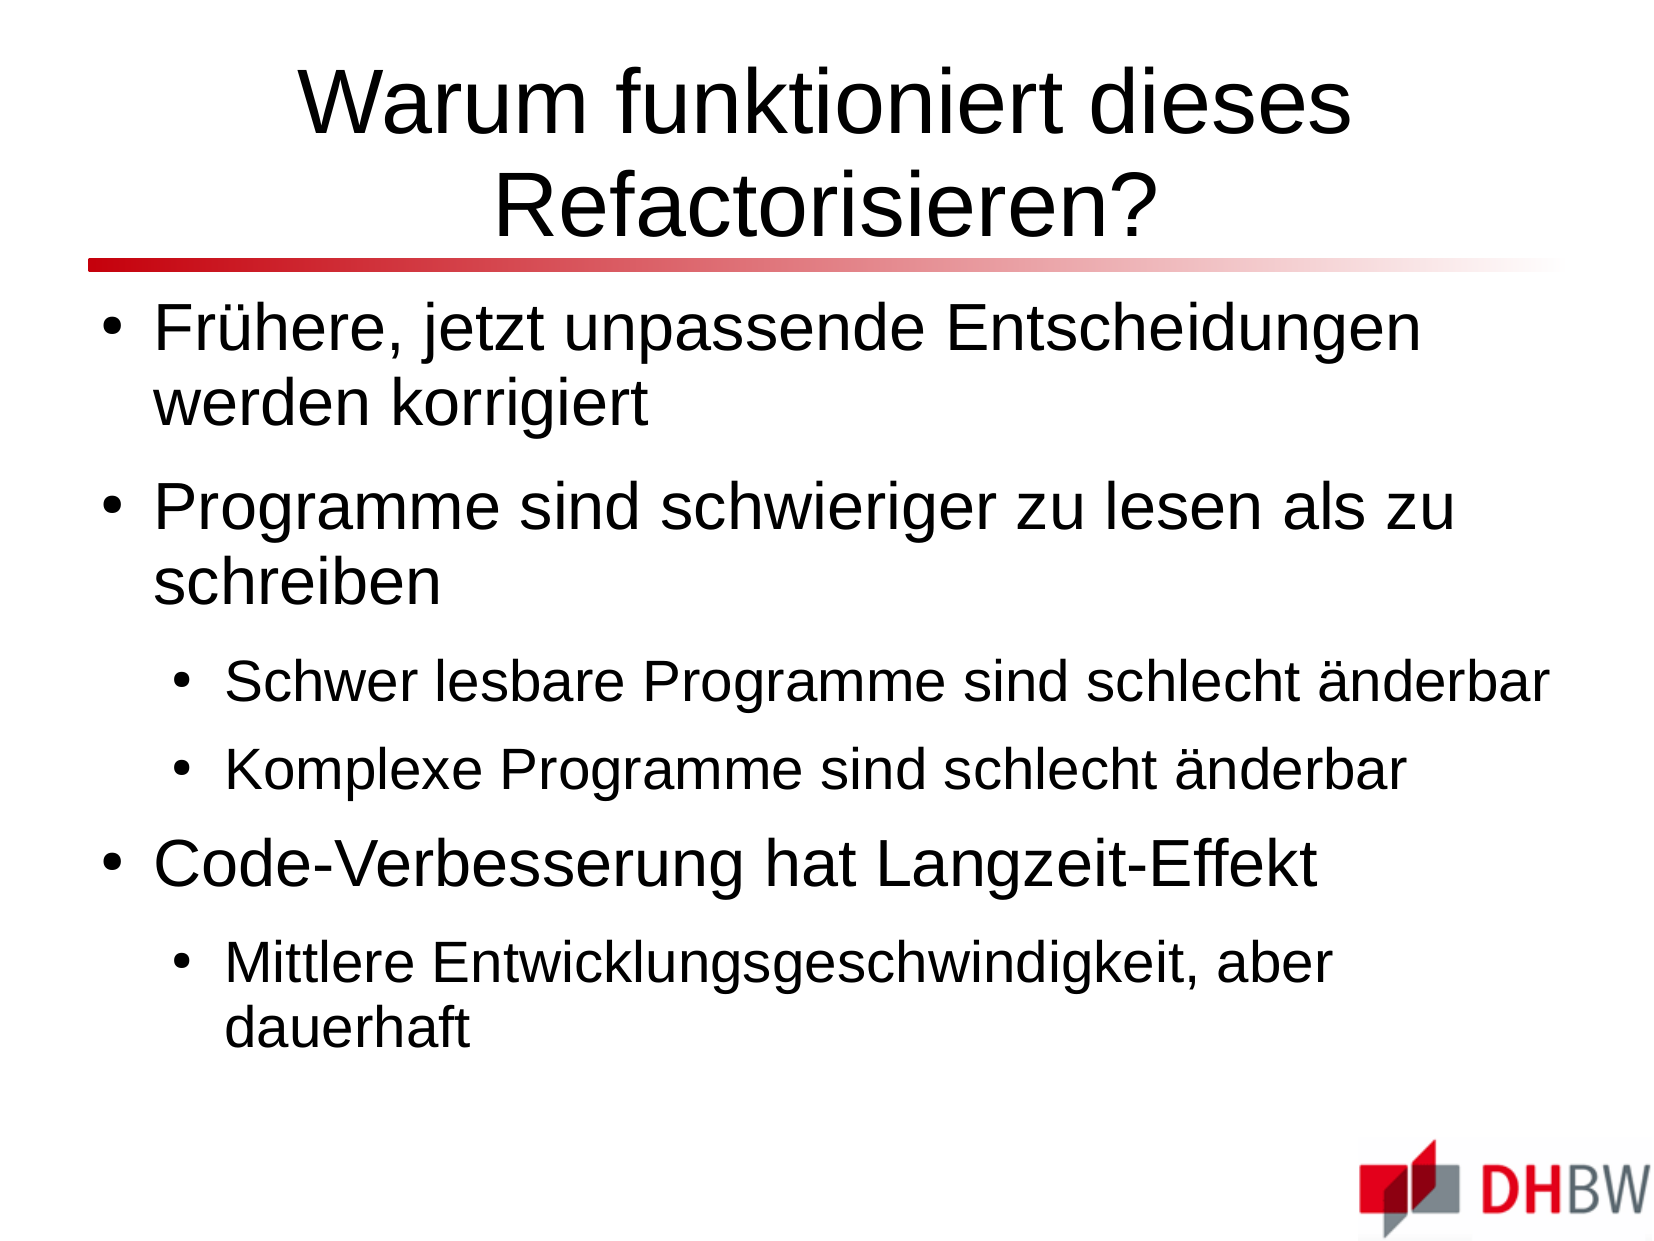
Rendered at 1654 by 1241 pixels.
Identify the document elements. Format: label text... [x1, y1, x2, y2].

title Warum funktioniert dieses Refactorisieren? [82, 50, 1571, 256]
list Frühere, jetzt unpassende Entscheidungen werden korrigiert Programme sind schwieriger zu lesen als zu schreiben Schwer lesbare Programme sind schlecht änderbar Komplexe Programme sind schlecht änderbar Code-Verbesserung hat Langzeit-Effekt Mittlere Entwicklungsgeschwindigkeit, aber dauerhaft [82, 290, 1571, 1094]
picture [1358, 1137, 1652, 1241]
